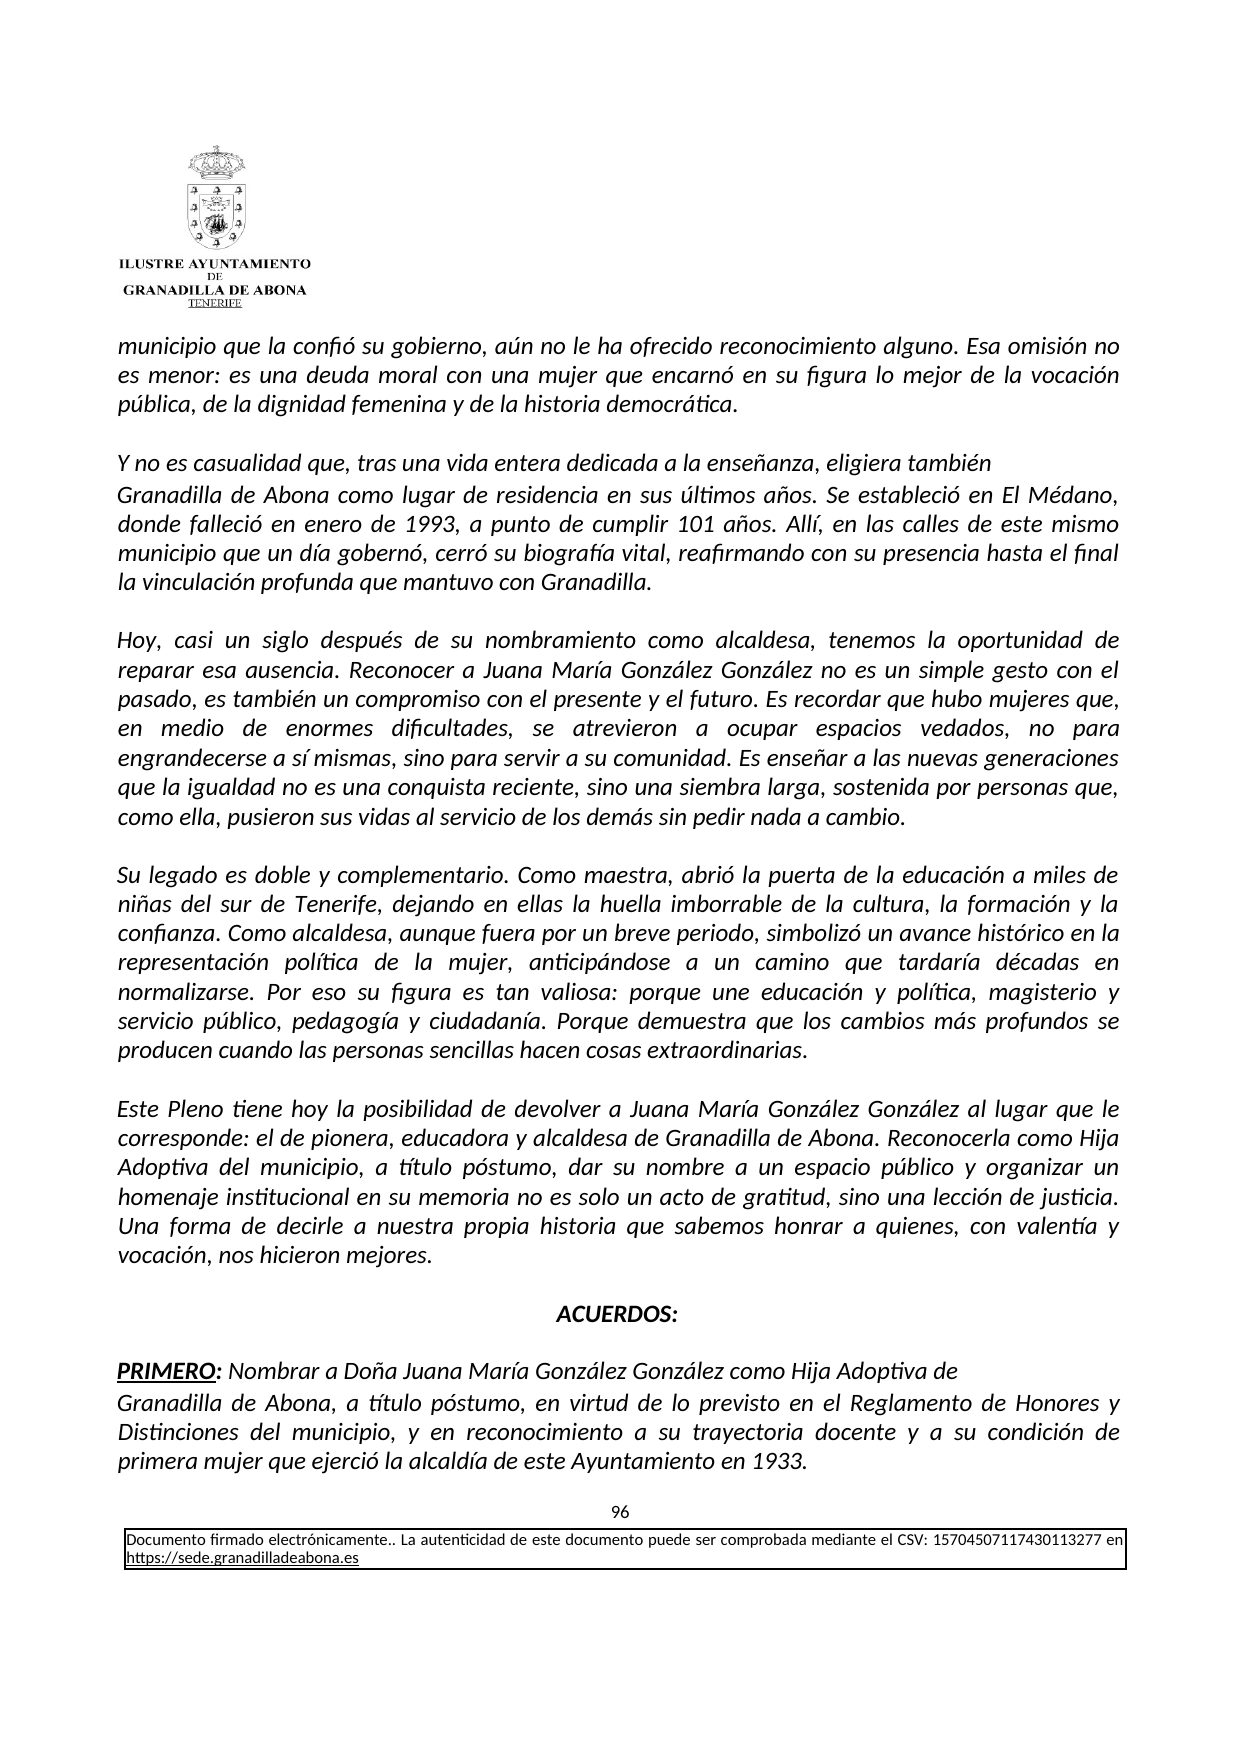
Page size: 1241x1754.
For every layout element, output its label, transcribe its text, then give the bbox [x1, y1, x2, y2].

text Su legado es doble y complementario. Como maestra, abrió la puerta de la educación a miles de niñas del sur de Tenerife, dejando en ellas la huella imborrable de la cultura, la formación y la confianza. Como alcaldesa, aunque fuera por un breve periodo, simbolizó un avance histórico en la representación política de la mujer, anticipándose a un camino que tardaría décadas en normalizarse. Por eso su figura es tan valiosa: porque une educación y política, magisterio y servicio público, pedagogía y ciudadanía. Porque demuestra que los cambios más profundos se producen cuando las personas sencillas hacen cosas extraordinarias. [117, 860, 1124, 1065]
text ACUERDOS: [117, 1298, 1124, 1329]
text PRIMERO: Nombrar a Doña Juana María González González como Hija Adoptiva de [117, 1356, 1124, 1385]
text Granadilla de Abona, a título póstumo, en virtud de lo previsto en el Reglamento de Honores y Distinciones del municipio, y en reconocimiento a su trayectoria docente y a su condición de primera mujer que ejerció la alcaldía de este Ayuntamiento en 1933. [117, 1388, 1124, 1476]
text Granadilla de Abona como lugar de residencia en sus últimos años. Se estableció en El Médano, donde falleció en enero de 1993, a punto de cumplir 101 años. Allí, en las calles de este mismo municipio que un día gobernó, cerró su biografía vital, reafirmando con su presencia hasta el final la vinculación profunda que mantuvo con Granadilla. [117, 480, 1124, 597]
text Este Pleno tiene hoy la posibilidad de devolver a Juana María González González al lugar que le corresponde: el de pionera, educadora y alcaldesa de Granadilla de Abona. Reconocerla como Hija Adoptiva del municipio, a título póstumo, dar su nombre a un espacio público y organizar un homenaje institucional en su memoria no es solo un acto de gratitud, sino una lección de justicia. Una forma de decirle a nuestra propia historia que sabemos honrar a quienes, con valentía y vocación, nos hicieron mejores. [117, 1094, 1124, 1270]
text Hoy, casi un siglo después de su nombramiento como alcaldesa, tenemos la oportunidad de reparar esa ausencia. Reconocer a Juana María González González no es un simple gesto con el pasado, es también un compromiso con el presente y el futuro. Es recordar que hubo mujeres que, en medio de enormes dificultades, se atrevieron a ocupar espacios vedados, no para engrandecerse a sí mismas, sino para servir a su comunidad. Es enseñar a las nuevas generaciones que la igualdad no es una conquista reciente, sino una siembra larga, sostenida por personas que, como ella, pusieron sus vidas al servicio de los demás sin pedir nada a cambio. [117, 626, 1124, 831]
text Y no es casualidad que, tras una vida entera dedicada a la enseñanza, eligiera también [117, 448, 1124, 477]
text municipio que la confió su gobierno, aún no le ha ofrecido reconocimiento alguno. Esa omisión no es menor: es una deuda moral con una mujer que encarnó en su figura lo mejor de la vocación pública, de la dignidad femenina y de la historia democrática. [117, 331, 1124, 419]
